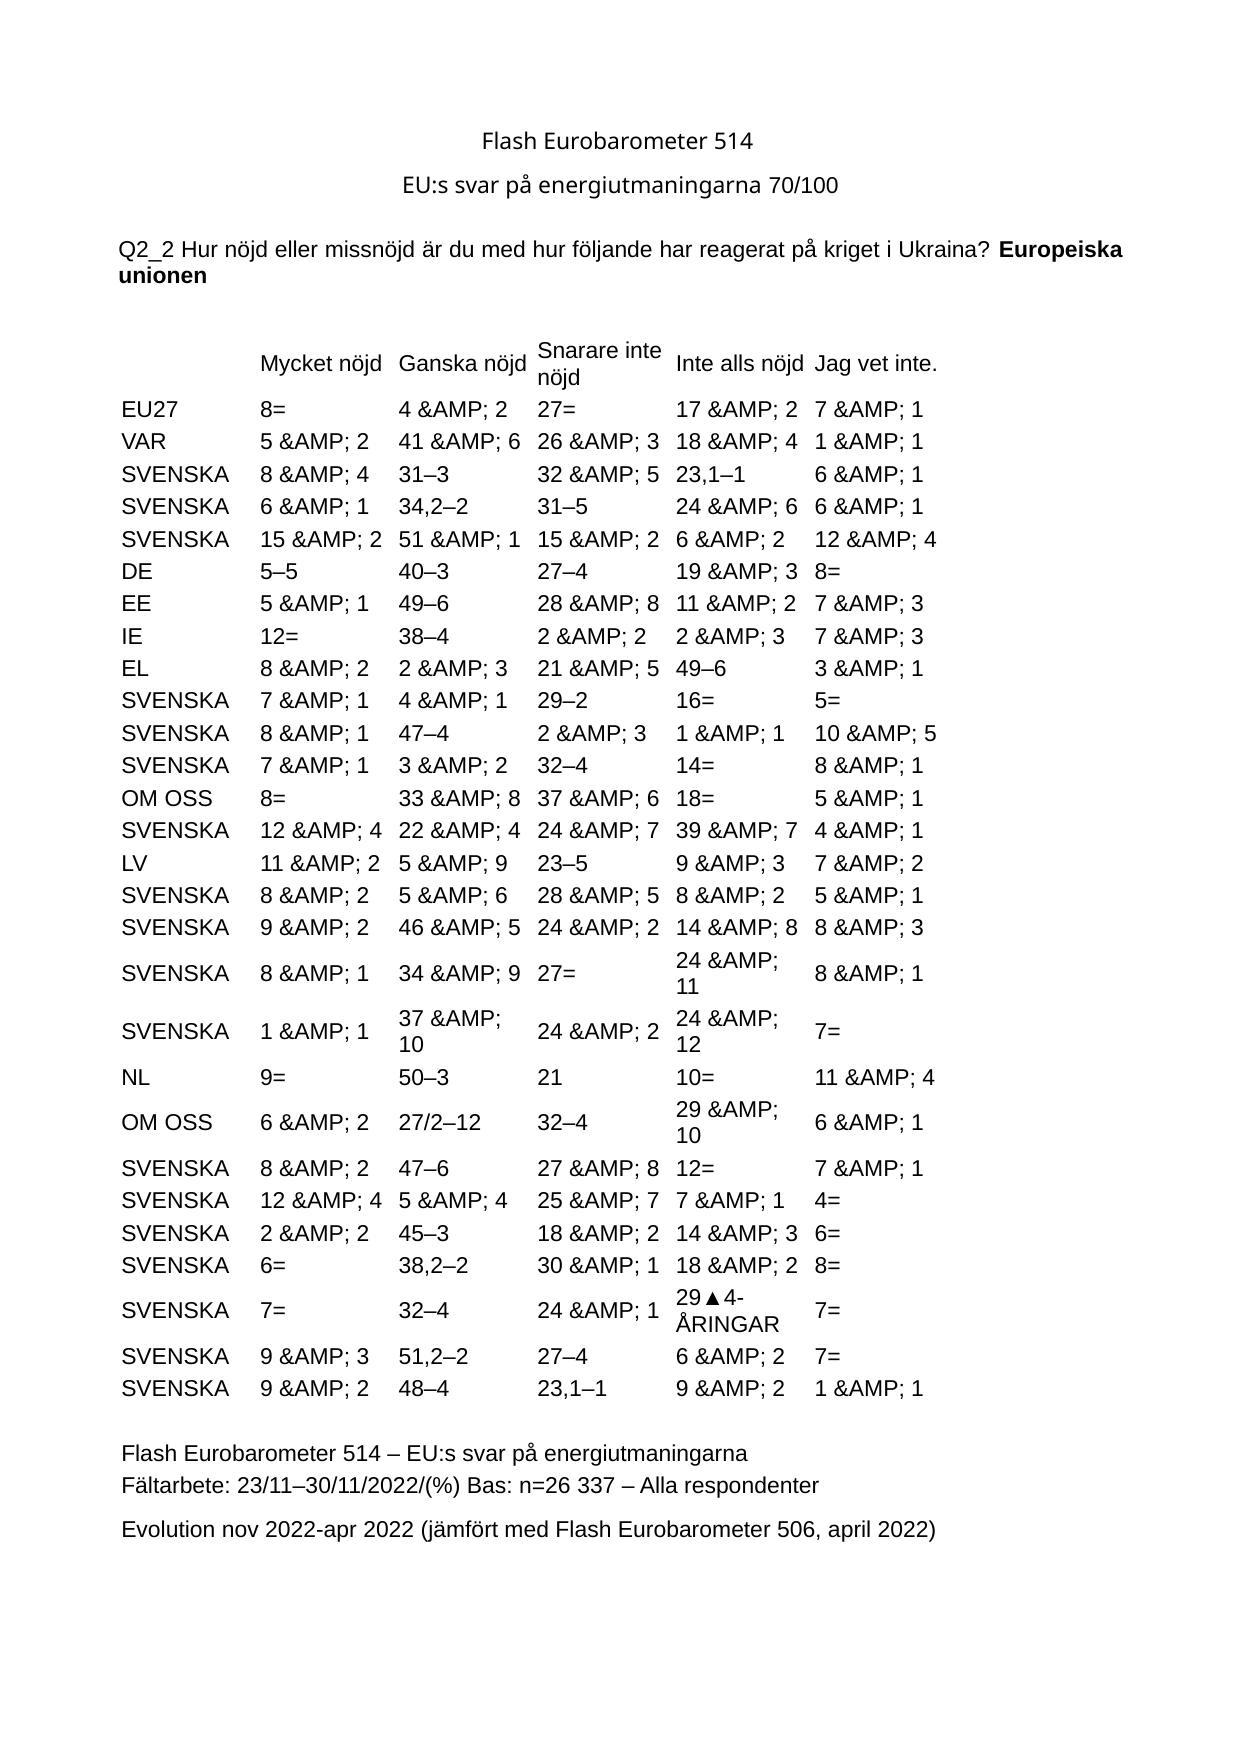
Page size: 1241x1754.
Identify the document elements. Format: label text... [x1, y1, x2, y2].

table_cell 39 &AMP; 7 [673, 814, 811, 846]
table_cell 32–4 [395, 1281, 534, 1340]
table_cell 2 &AMP; 3 [534, 717, 673, 749]
table_cell 21 [534, 1061, 673, 1093]
table_cell [395, 1405, 534, 1437]
table_cell 21 &AMP; 5 [534, 652, 673, 684]
table_cell 30 &AMP; 1 [534, 1249, 673, 1281]
table_header Inte alls nöjd [673, 334, 811, 393]
table_cell 7 &AMP; 1 [257, 685, 395, 717]
table_cell 31–3 [395, 458, 534, 490]
table_cell 27–4 [534, 555, 673, 587]
table_cell 24 &AMP; 1 [534, 1281, 673, 1340]
table_cell SVENSKA [118, 717, 257, 749]
table_cell 46 &AMP; 5 [395, 911, 534, 944]
table_cell 24 &AMP; 7 [534, 814, 673, 846]
table_cell 5= [811, 685, 950, 717]
table_header Ganska nöjd [395, 334, 534, 393]
table_cell EL [118, 652, 257, 684]
table_cell 29▲4-ÅRINGAR [673, 1281, 811, 1340]
table_cell 50–3 [395, 1061, 534, 1093]
table_cell 4= [811, 1184, 950, 1216]
table_cell 19 &AMP; 3 [673, 555, 811, 587]
table_cell 10= [673, 1061, 811, 1093]
table_cell SVENSKA [118, 749, 257, 782]
table_cell 14 &AMP; 8 [673, 911, 811, 944]
table_cell 8 &AMP; 1 [811, 944, 950, 1002]
table_cell SVENSKA [118, 879, 257, 911]
table_cell SVENSKA [118, 1372, 257, 1404]
table_cell 34,2–2 [395, 490, 534, 522]
table_cell 8= [811, 555, 950, 587]
table_cell 3 &AMP; 2 [395, 749, 534, 782]
table_cell 5 &AMP; 2 [257, 425, 395, 458]
table_cell 14 &AMP; 3 [673, 1216, 811, 1249]
table_cell 7 &AMP; 3 [811, 587, 950, 620]
table_cell 24 &AMP; 2 [534, 1002, 673, 1061]
table_cell 27= [534, 944, 673, 1002]
table_cell [673, 1405, 811, 1437]
table_cell 51 &AMP; 1 [395, 523, 534, 555]
table_cell 47–6 [395, 1152, 534, 1184]
table_cell SVENSKA [118, 458, 257, 490]
table_cell 7= [257, 1281, 395, 1340]
table_cell 7 &AMP; 1 [811, 1152, 950, 1184]
table_cell 31–5 [534, 490, 673, 522]
table_cell 24 &AMP; 11 [673, 944, 811, 1002]
table_cell 29 &AMP; 10 [673, 1093, 811, 1152]
table_cell 49–6 [395, 587, 534, 620]
table_cell 9 &AMP; 3 [673, 846, 811, 879]
table_cell 34 &AMP; 9 [395, 944, 534, 1002]
table_cell OM OSS [118, 782, 257, 814]
table_cell 5 &AMP; 1 [811, 879, 950, 911]
table_cell SVENSKA [118, 1216, 257, 1249]
table_cell 5 &AMP; 1 [257, 587, 395, 620]
table_cell 12 &AMP; 4 [811, 523, 950, 555]
table_cell 32–4 [534, 749, 673, 782]
table_cell 18= [673, 782, 811, 814]
table_cell 27–4 [534, 1340, 673, 1372]
table_cell 37 &AMP; 10 [395, 1002, 534, 1061]
table_cell 27/2–12 [395, 1093, 534, 1152]
table_cell 5–5 [257, 555, 395, 587]
table_cell 3 &AMP; 1 [811, 652, 950, 684]
table_cell 6 &AMP; 2 [673, 1340, 811, 1372]
table_cell 8 &AMP; 1 [257, 944, 395, 1002]
table_cell 2 &AMP; 2 [534, 620, 673, 652]
table_cell 51,2–2 [395, 1340, 534, 1372]
table_cell SVENSKA [118, 944, 257, 1002]
table_cell [257, 1405, 395, 1437]
table_cell 45–3 [395, 1216, 534, 1249]
table_cell 8 &AMP; 2 [257, 879, 395, 911]
table_cell 27= [534, 393, 673, 425]
table_cell [534, 1405, 673, 1437]
table_cell Fältarbete: 23/11–30/11/2022/(%) Bas: n=26 337 – Alla respondenter [118, 1469, 950, 1502]
table_cell 11 &AMP; 2 [673, 587, 811, 620]
table_cell LV [118, 846, 257, 879]
table_cell 29–2 [534, 685, 673, 717]
table_cell 1 &AMP; 1 [811, 1372, 950, 1404]
table_cell 47–4 [395, 717, 534, 749]
table_cell 1 &AMP; 1 [673, 717, 811, 749]
table_cell SVENSKA [118, 1002, 257, 1061]
table_cell SVENSKA [118, 523, 257, 555]
table_cell 7= [811, 1340, 950, 1372]
table_cell 8= [257, 782, 395, 814]
table_cell 12 &AMP; 4 [257, 1184, 395, 1216]
table_cell SVENSKA [118, 1184, 257, 1216]
table_cell 7 &AMP; 3 [811, 620, 950, 652]
table_cell 2 &AMP; 3 [673, 620, 811, 652]
table_cell OM OSS [118, 1093, 257, 1152]
table_cell 12= [257, 620, 395, 652]
table_cell 1 &AMP; 1 [811, 425, 950, 458]
table_cell 5 &AMP; 6 [395, 879, 534, 911]
table_cell 5 &AMP; 1 [811, 782, 950, 814]
table_cell SVENSKA [118, 490, 257, 522]
table_cell 6= [257, 1249, 395, 1281]
table_cell 6= [811, 1216, 950, 1249]
table_cell SVENSKA [118, 685, 257, 717]
text Q2_2 Hur nöjd eller missnöjd är du med hur följande har reagerat på kriget i Ukraina? Europeiska unionen [118, 236, 1122, 289]
table_cell SVENSKA [118, 911, 257, 944]
table_cell SVENSKA [118, 1340, 257, 1372]
table_cell 32–4 [534, 1093, 673, 1152]
table_cell 8 &AMP; 3 [811, 911, 950, 944]
table_cell EE [118, 587, 257, 620]
table_cell 6 &AMP; 1 [811, 458, 950, 490]
table_cell 8 &AMP; 2 [673, 879, 811, 911]
table_cell 38,2–2 [395, 1249, 534, 1281]
table_cell 48–4 [395, 1372, 534, 1404]
table_cell SVENSKA [118, 1152, 257, 1184]
table_cell 8 &AMP; 2 [257, 1152, 395, 1184]
table_cell 8 &AMP; 1 [811, 749, 950, 782]
table_cell 8 &AMP; 4 [257, 458, 395, 490]
table_cell 24 &AMP; 2 [534, 911, 673, 944]
table_cell 9 &AMP; 2 [257, 1372, 395, 1404]
table_cell 6 &AMP; 1 [257, 490, 395, 522]
table_header Snarare inte nöjd [534, 334, 673, 393]
table_cell 6 &AMP; 1 [811, 490, 950, 522]
table_cell 11 &AMP; 4 [811, 1061, 950, 1093]
table_cell 4 &AMP; 1 [395, 685, 534, 717]
table_cell Flash Eurobarometer 514 – EU:s svar på energiutmaningarna [118, 1437, 950, 1469]
table_cell 23,1–1 [534, 1372, 673, 1404]
table_cell 7 &AMP; 1 [811, 393, 950, 425]
table_cell 25 &AMP; 7 [534, 1184, 673, 1216]
table_cell 18 &AMP; 4 [673, 425, 811, 458]
table_cell Evolution nov 2022-apr 2022 (jämfört med Flash Eurobarometer 506, april 2022) [118, 1502, 950, 1558]
table_cell 8= [811, 1249, 950, 1281]
table_cell 7= [811, 1281, 950, 1340]
table_cell 10 &AMP; 5 [811, 717, 950, 749]
table_cell 6 &AMP; 1 [811, 1093, 950, 1152]
table_cell 15 &AMP; 2 [534, 523, 673, 555]
table_cell 41 &AMP; 6 [395, 425, 534, 458]
table_header Jag vet inte. [811, 334, 950, 393]
table_cell 32 &AMP; 5 [534, 458, 673, 490]
table_cell SVENSKA [118, 1281, 257, 1340]
table_cell 6 &AMP; 2 [257, 1093, 395, 1152]
table_cell SVENSKA [118, 1249, 257, 1281]
table_cell 12= [673, 1152, 811, 1184]
table_cell [811, 1405, 950, 1437]
table_cell 23,1–1 [673, 458, 811, 490]
table_cell 1 &AMP; 1 [257, 1002, 395, 1061]
table_header [118, 334, 257, 393]
table_cell 22 &AMP; 4 [395, 814, 534, 846]
table_cell 9 &AMP; 3 [257, 1340, 395, 1372]
table_cell 7 &AMP; 2 [811, 846, 950, 879]
table_cell 4 &AMP; 2 [395, 393, 534, 425]
table_cell 9= [257, 1061, 395, 1093]
table_cell 23–5 [534, 846, 673, 879]
table_cell 33 &AMP; 8 [395, 782, 534, 814]
table_cell [118, 1405, 257, 1437]
table_cell 2 &AMP; 3 [395, 652, 534, 684]
table_cell 14= [673, 749, 811, 782]
table_header Mycket nöjd [257, 334, 395, 393]
table_cell 11 &AMP; 2 [257, 846, 395, 879]
table_cell 5 &AMP; 4 [395, 1184, 534, 1216]
table_cell SVENSKA [118, 814, 257, 846]
table_cell NL [118, 1061, 257, 1093]
table_cell 12 &AMP; 4 [257, 814, 395, 846]
table_cell 16= [673, 685, 811, 717]
table_cell 28 &AMP; 5 [534, 879, 673, 911]
table_cell 26 &AMP; 3 [534, 425, 673, 458]
table_cell 8 &AMP; 2 [257, 652, 395, 684]
table_cell 8 &AMP; 1 [257, 717, 395, 749]
table_cell 7 &AMP; 1 [257, 749, 395, 782]
table_cell 27 &AMP; 8 [534, 1152, 673, 1184]
table_cell 40–3 [395, 555, 534, 587]
table_cell 6 &AMP; 2 [673, 523, 811, 555]
table_cell IE [118, 620, 257, 652]
table_cell 28 &AMP; 8 [534, 587, 673, 620]
table_cell 9 &AMP; 2 [257, 911, 395, 944]
table_cell 49–6 [673, 652, 811, 684]
table_cell 7 &AMP; 1 [673, 1184, 811, 1216]
table_cell 18 &AMP; 2 [673, 1249, 811, 1281]
table_cell 37 &AMP; 6 [534, 782, 673, 814]
table_cell 8= [257, 393, 395, 425]
table_cell 9 &AMP; 2 [673, 1372, 811, 1404]
table_cell 4 &AMP; 1 [811, 814, 950, 846]
table_cell 2 &AMP; 2 [257, 1216, 395, 1249]
table_cell 15 &AMP; 2 [257, 523, 395, 555]
table_cell 7= [811, 1002, 950, 1061]
table_cell DE [118, 555, 257, 587]
table_cell VAR [118, 425, 257, 458]
table_cell 24 &AMP; 12 [673, 1002, 811, 1061]
table_cell 18 &AMP; 2 [534, 1216, 673, 1249]
table_cell 24 &AMP; 6 [673, 490, 811, 522]
table_cell 38–4 [395, 620, 534, 652]
table_cell 17 &AMP; 2 [673, 393, 811, 425]
table_cell EU27 [118, 393, 257, 425]
table_cell 5 &AMP; 9 [395, 846, 534, 879]
